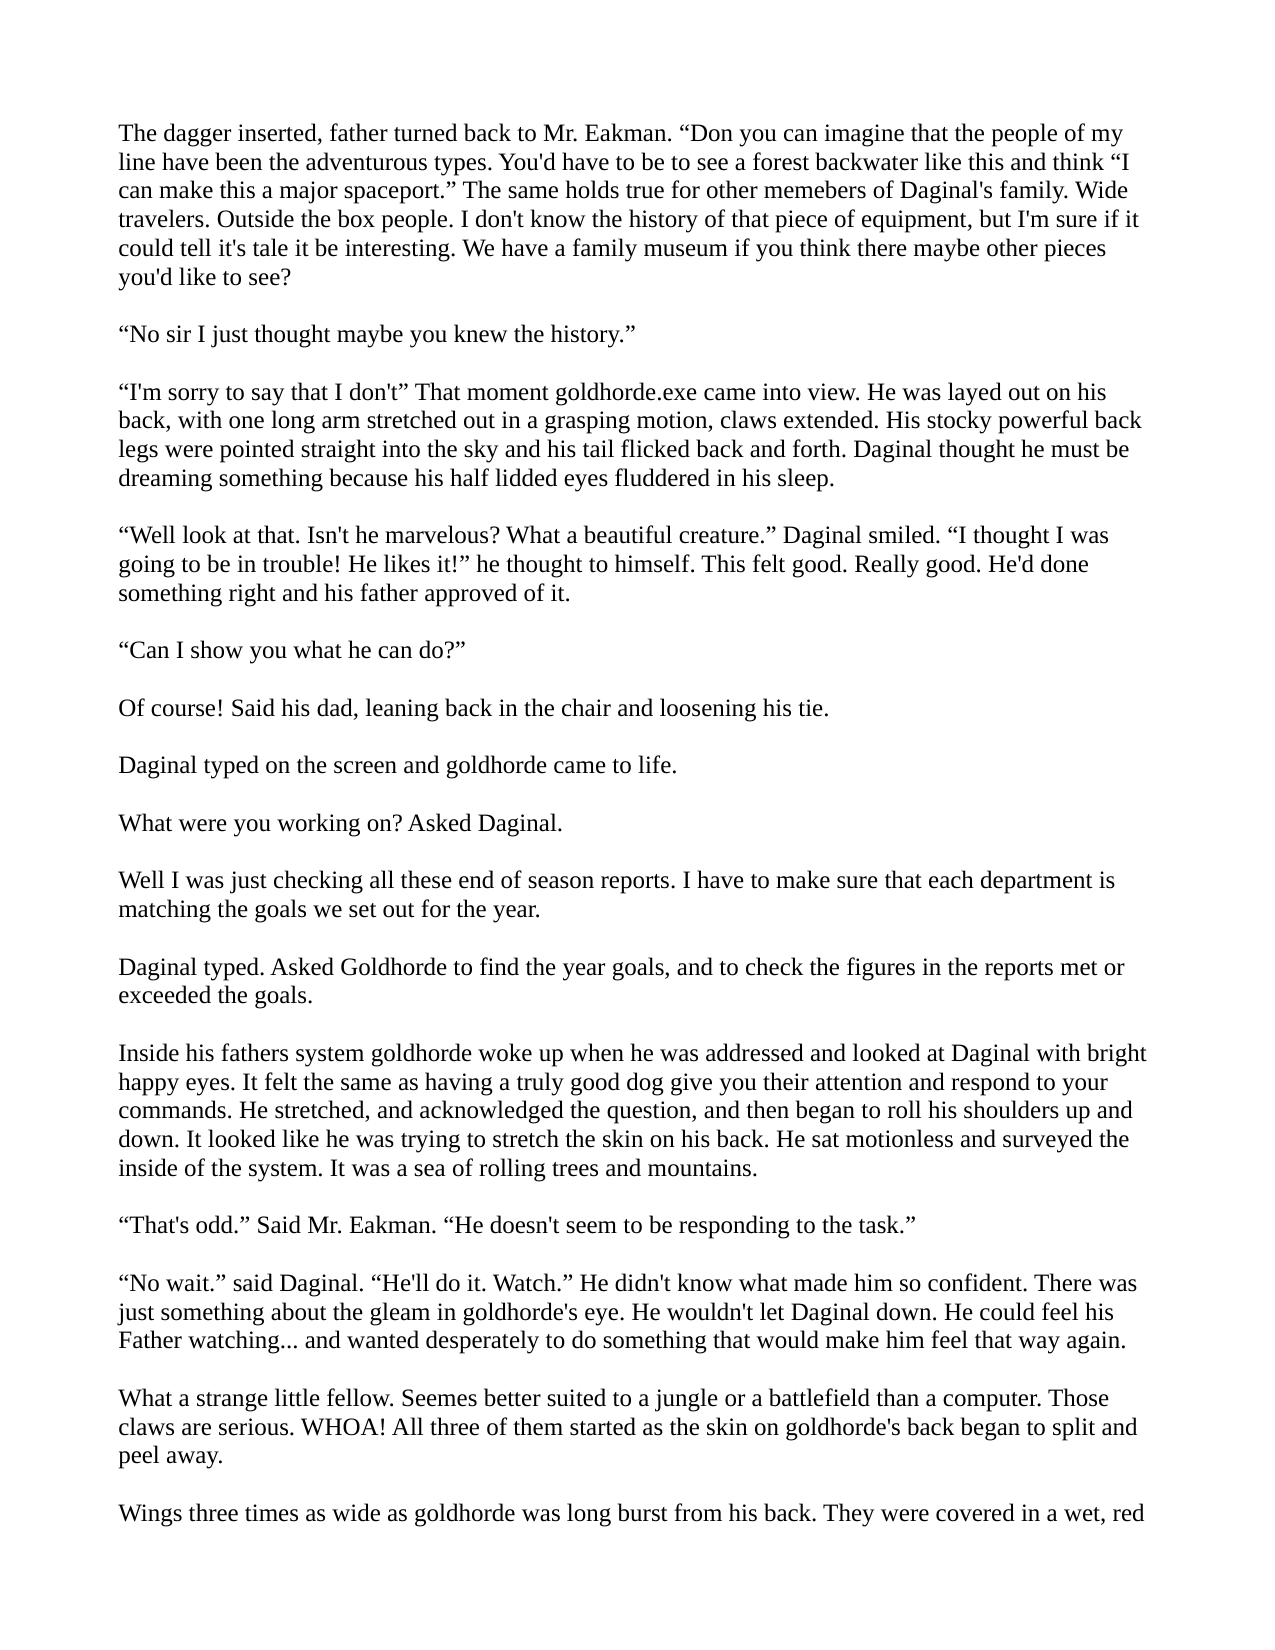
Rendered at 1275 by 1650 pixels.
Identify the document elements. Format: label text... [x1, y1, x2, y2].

text The dagger inserted, father turned back to Mr. Eakman. “Don you can imagine that the people of my line have been the adventurous types. You'd have to be to see a forest backwater like this and think “I can make this a major spaceport.” The same holds true for other memebers of Daginal's family. Wide travelers. Outside the box people. I don't know the history of that piece of equipment, but I'm sure if it could tell it's tale it be interesting. We have a family museum if you think there maybe other pieces you'd like to see? [118, 118, 1157, 291]
text Inside his fathers system goldhorde woke up when he was addressed and looked at Daginal with bright happy eyes. It felt the same as having a truly good dog give you their attention and respond to your commands. He stretched, and acknowledged the question, and then began to roll his shoulders up and down. It looked like he was trying to stretch the skin on his back. He sat motionless and surveyed the inside of the system. It was a sea of rolling trees and mountains. [118, 1038, 1157, 1182]
text “No wait.” said Daginal. “He'll do it. Watch.” He didn't know what made him so confident. There was just something about the gleam in goldhorde's eye. He wouldn't let Daginal down. He could feel his Father watching... and wanted desperately to do something that would make him feel that way again. [118, 1268, 1157, 1354]
text Daginal typed. Asked Goldhorde to find the year goals, and to check the figures in the reports met or exceeded the goals. [118, 952, 1157, 1009]
text Of course! Said his dad, leaning back in the chair and loosening his tie. [118, 693, 1157, 722]
text “No sir I just thought maybe you knew the history.” “I'm sorry to say that I don't” That moment goldhorde.exe came into view. He was layed out on his back, with one long arm stretched out in a grasping motion, claws extended. His stocky powerful back legs were pointed straight into the sky and his tail flicked back and forth. Daginal thought he must be dreaming something because his half lidded eyes fluddered in his sleep. [118, 319, 1157, 492]
text “Well look at that. Isn't he marvelous? What a beautiful creature.” Daginal smiled. “I thought I was going to be in trouble! He likes it!” he thought to himself. This felt good. Really good. He'd done something right and his father approved of it. [118, 521, 1157, 607]
text “That's odd.” Said Mr. Eakman. “He doesn't seem to be responding to the task.” [118, 1211, 1157, 1239]
text Daginal typed on the screen and goldhorde came to life. What were you working on? Asked Daginal. Well I was just checking all these end of season reports. I have to make sure that each department is matching the goals we set out for the year. [118, 751, 1157, 923]
text What a strange little fellow. Seemes better suited to a jungle or a battlefield than a computer. Those claws are serious. WHOA! All three of them started as the skin on goldhorde's back began to split and peel away. Wings three times as wide as goldhorde was long burst from his back. They were covered in a wet, red [118, 1383, 1157, 1527]
text “Can I show you what he can do?” [118, 636, 1157, 664]
